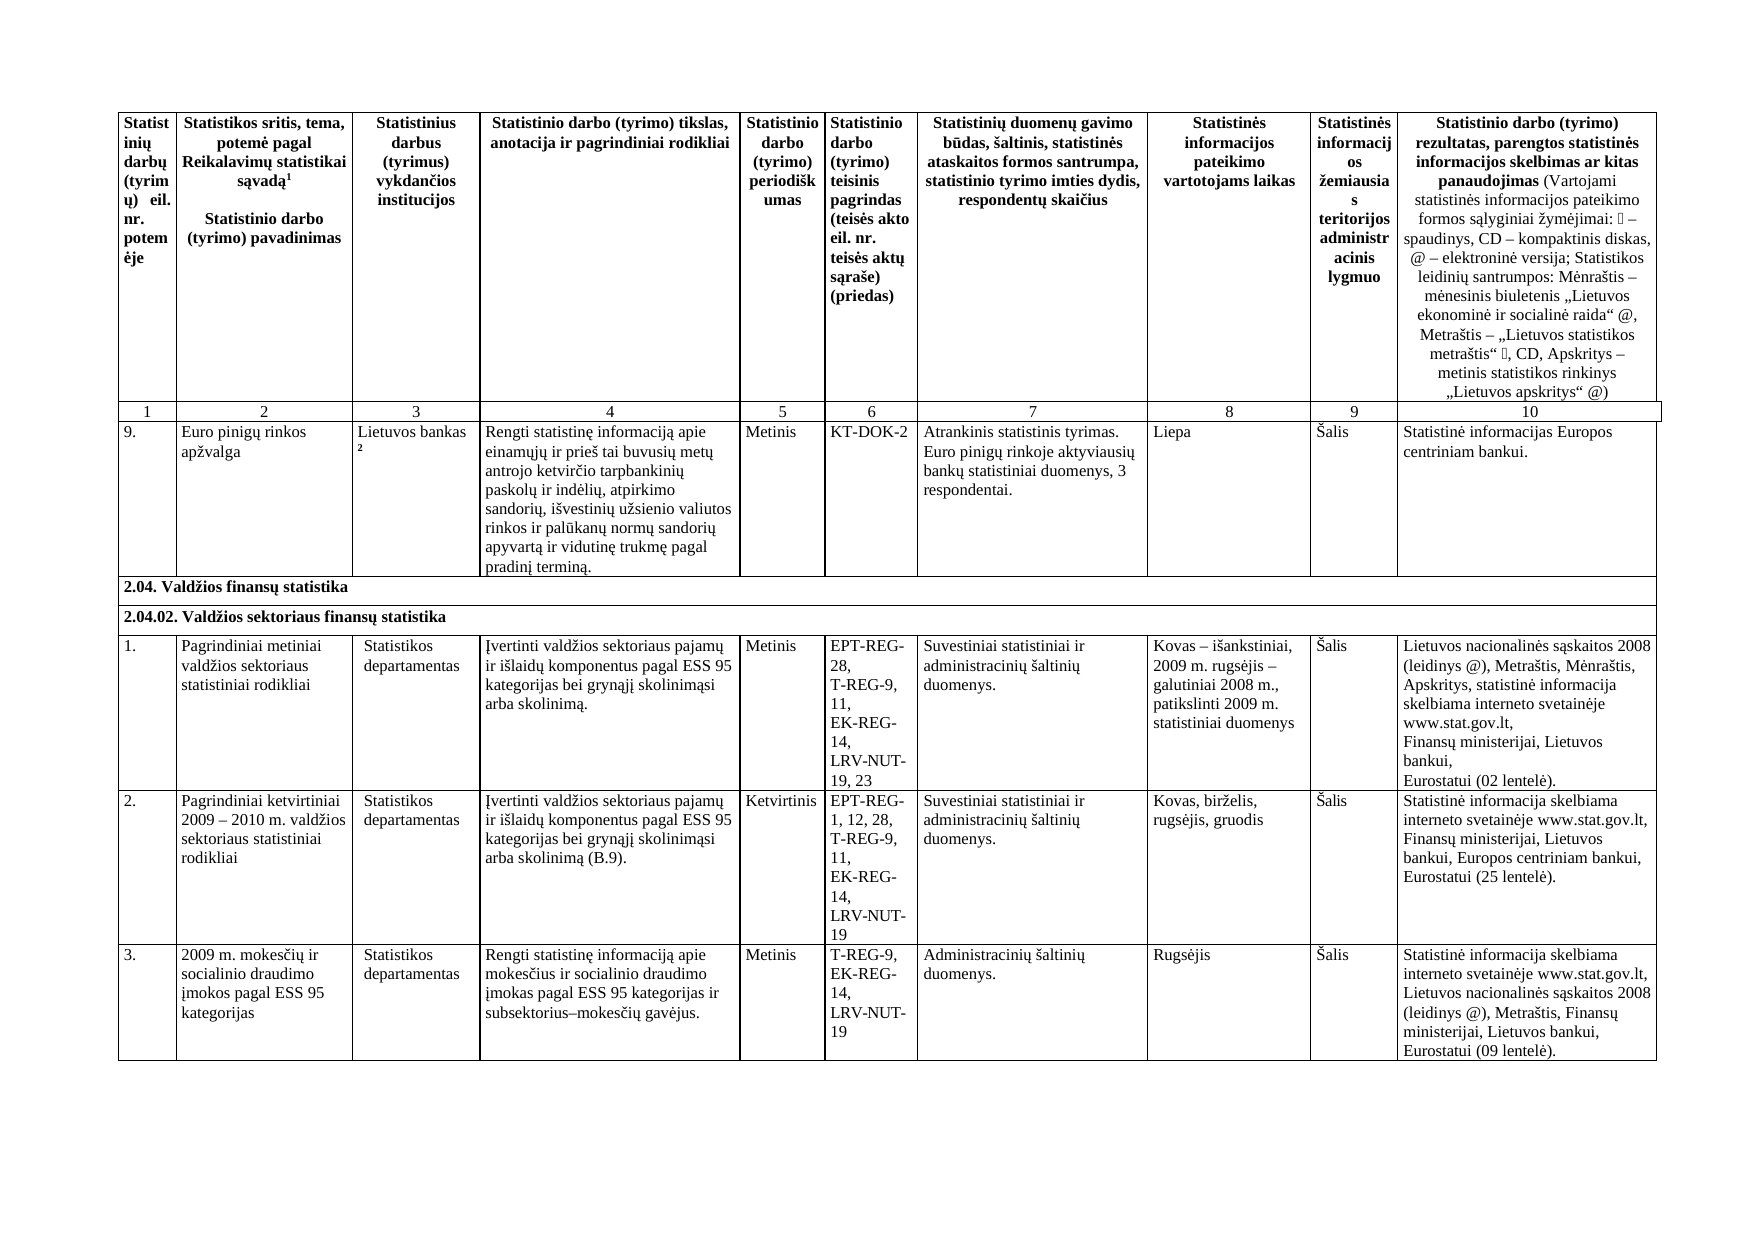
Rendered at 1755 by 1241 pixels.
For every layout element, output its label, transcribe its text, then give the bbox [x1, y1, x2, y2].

table_cell 5 [741, 402, 824, 421]
table_header Statistikos sritis, tema, potemė pagal Reikalavimų statistikai sąvadą1 Statistinio darbo (tyrimo) pavadinimas [177, 113, 352, 401]
table_cell Statistinė informacija skelbiama interneto svetainėje www.stat.gov.lt, Lietuvos nacionalinės sąskaitos 2008 (leidinys @), Metraštis, Finansų ministerijai, Lietuvos bankui, Eurostatui (09 lentelė). [1398, 945, 1656, 1060]
table_header Statistinės informacijos pateikimo vartotojams laikas [1148, 113, 1310, 401]
table_cell Statistikos departamentas [353, 636, 479, 789]
table_cell Šalis [1311, 422, 1397, 576]
table_header Statistinius darbus (tyrimus) vykdančios institucijos [353, 113, 479, 401]
table_cell Ketvirtinis [741, 791, 824, 944]
table_cell 1 [119, 402, 176, 421]
table_cell Įvertinti valdžios sektoriaus pajamų ir išlaidų komponentus pagal ESS 95 kategorijas bei grynąjį skolinimąsi arba skolinimą (B.9). [481, 791, 739, 944]
table_cell Statistinė informacijas Europos centriniam bankui. [1398, 422, 1656, 576]
table_header Statistinių darbų (tyrimų) eil. nr. potemėje [119, 113, 176, 401]
table_cell 2.04.02. Valdžios sektoriaus finansų statistika [119, 606, 1656, 635]
table_cell Metinis [741, 636, 824, 789]
table_cell [1657, 576, 1662, 605]
table_cell Rengti statistinę informaciją apie einamųjų ir prieš tai buvusių metų antrojo ketvirčio tarpbankinių paskolų ir indėlių, atpirkimo sandorių, išvestinių užsienio valiutos rinkos ir palūkanų normų sandorių apyvartą ir vidutinę trukmę pagal pradinį terminą. [481, 422, 739, 576]
table_header Statistinių duomenų gavimo būdas, šaltinis, statistinės ataskaitos formos santrumpa, statistinio tyrimo imties dydis, respondentų skaičius [918, 113, 1147, 401]
table_cell Suvestiniai statistiniai ir administracinių šaltinių duomenys. [918, 636, 1147, 789]
table_cell Euro pinigų rinkos apžvalga [177, 422, 352, 576]
table_cell 3 [353, 402, 479, 421]
table_cell Statistikos departamentas [353, 791, 479, 944]
table_cell Lietuvos bankas 2 [353, 422, 479, 576]
table_cell Šalis [1311, 636, 1397, 789]
table_cell 9 [1311, 402, 1397, 421]
table_cell 10 [1398, 402, 1661, 421]
table_cell Administracinių šaltinių duomenys. [918, 945, 1147, 1060]
table_cell Pagrindiniai ketvirtiniai 2009 – 2010 m. valdžios sektoriaus statistiniai rodikliai [177, 791, 352, 944]
table_cell [1657, 790, 1662, 944]
table_cell Lietuvos nacionalinės sąskaitos 2008 (leidinys @), Metraštis, Mėnraštis, Apskritys, statistinė informacija skelbiama interneto svetainėje www.stat.gov.lt, Finansų ministerijai, Lietuvos bankui, Eurostatui (02 lentelė). [1398, 636, 1656, 789]
table_cell Šalis [1311, 945, 1397, 1060]
table_cell Statistikos departamentas [353, 945, 479, 1060]
table_cell 8 [1148, 402, 1310, 421]
table_cell Šalis [1311, 791, 1397, 944]
table_cell 4 [481, 402, 739, 421]
table_header Statistinio darbo (tyrimo) rezultatas, parengtos statistinės informacijos skelbimas ar kitas panaudojimas (Vartojami statistinės informacijos pateikimo formos sąlyginiai žymėjimai:  – spaudinys, CD – kompaktinis diskas, @ – elektroninė versija; Statistikos leidinių santrumpos: Mėnraštis – mėnesinis biuletenis „Lietuvos ekonominė ir socialinė raida“ @, Metraštis – „Lietuvos statistikos metraštis“ , CD, Apskritys – metinis statistikos rinkinys „Lietuvos apskritys“ @) [1398, 113, 1656, 401]
table_cell EPT-REG-28, T-REG-9, 11, EK-REG-14, LRV-NUT-19, 23 [826, 636, 917, 789]
table_cell 2.04. Valdžios finansų statistika [119, 577, 1656, 605]
table_cell Metinis [741, 422, 824, 576]
table_cell 3. [119, 945, 176, 1060]
table_cell EPT-REG-1, 12, 28, T-REG-9, 11, EK-REG-14, LRV-NUT-19 [826, 791, 917, 944]
table_cell Liepa [1148, 422, 1310, 576]
table_header [1657, 112, 1662, 401]
table_header Statistinės informacijos žemiausias teritorijos administracinis lygmuo [1311, 113, 1397, 401]
table_cell Rengti statistinę informaciją apie mokesčius ir socialinio draudimo įmokas pagal ESS 95 kategorijas ir subsektorius–mokesčių gavėjus. [481, 945, 739, 1060]
table_cell Pagrindiniai metiniai valdžios sektoriaus statistiniai rodikliai [177, 636, 352, 789]
table_cell Metinis [741, 945, 824, 1060]
table_cell T-REG-9, EK-REG-14, LRV-NUT-19 [826, 945, 917, 1060]
table_cell Statistinė informacija skelbiama interneto svetainėje www.stat.gov.lt, Finansų ministerijai, Lietuvos bankui, Europos centriniam bankui, Eurostatui (25 lentelė). [1398, 791, 1656, 944]
table_cell 2. [119, 791, 176, 944]
table_cell 2 [177, 402, 352, 421]
table_cell Kovas, birželis, rugsėjis, gruodis [1148, 791, 1310, 944]
table_cell Rugsėjis [1148, 945, 1310, 1060]
table_cell [1657, 944, 1662, 1060]
table_header Statistinio darbo (tyrimo) periodiškumas [741, 113, 824, 401]
table_header Statistinio darbo (tyrimo) tikslas, anotacija ir pagrindiniai rodikliai [481, 113, 739, 401]
table_cell 2009 m. mokesčių ir socialinio draudimo įmokos pagal ESS 95 kategorijas [177, 945, 352, 1060]
table_cell Suvestiniai statistiniai ir administracinių šaltinių duomenys. [918, 791, 1147, 944]
table_cell [1657, 635, 1662, 789]
table_cell Įvertinti valdžios sektoriaus pajamų ir išlaidų komponentus pagal ESS 95 kategorijas bei grynąjį skolinimąsi arba skolinimą. [481, 636, 739, 789]
table_cell KT-DOK-2 [826, 422, 917, 576]
table_cell Atrankinis statistinis tyrimas. Euro pinigų rinkoje aktyviausių bankų statistiniai duomenys, 3 respondentai. [918, 422, 1147, 576]
table_cell [1657, 422, 1662, 576]
table_header Statistinio darbo (tyrimo) teisinis pagrindas (teisės akto eil. nr. teisės aktų sąraše) (priedas) [826, 113, 917, 401]
table_cell [1657, 605, 1662, 635]
table_cell 7 [918, 402, 1147, 421]
table_cell 1. [119, 636, 176, 789]
table_cell 9. [119, 422, 176, 576]
table_cell 6 [826, 402, 917, 421]
table_cell Kovas – išankstiniai, 2009 m. rugsėjis – galutiniai 2008 m., patikslinti 2009 m. statistiniai duomenys [1148, 636, 1310, 789]
